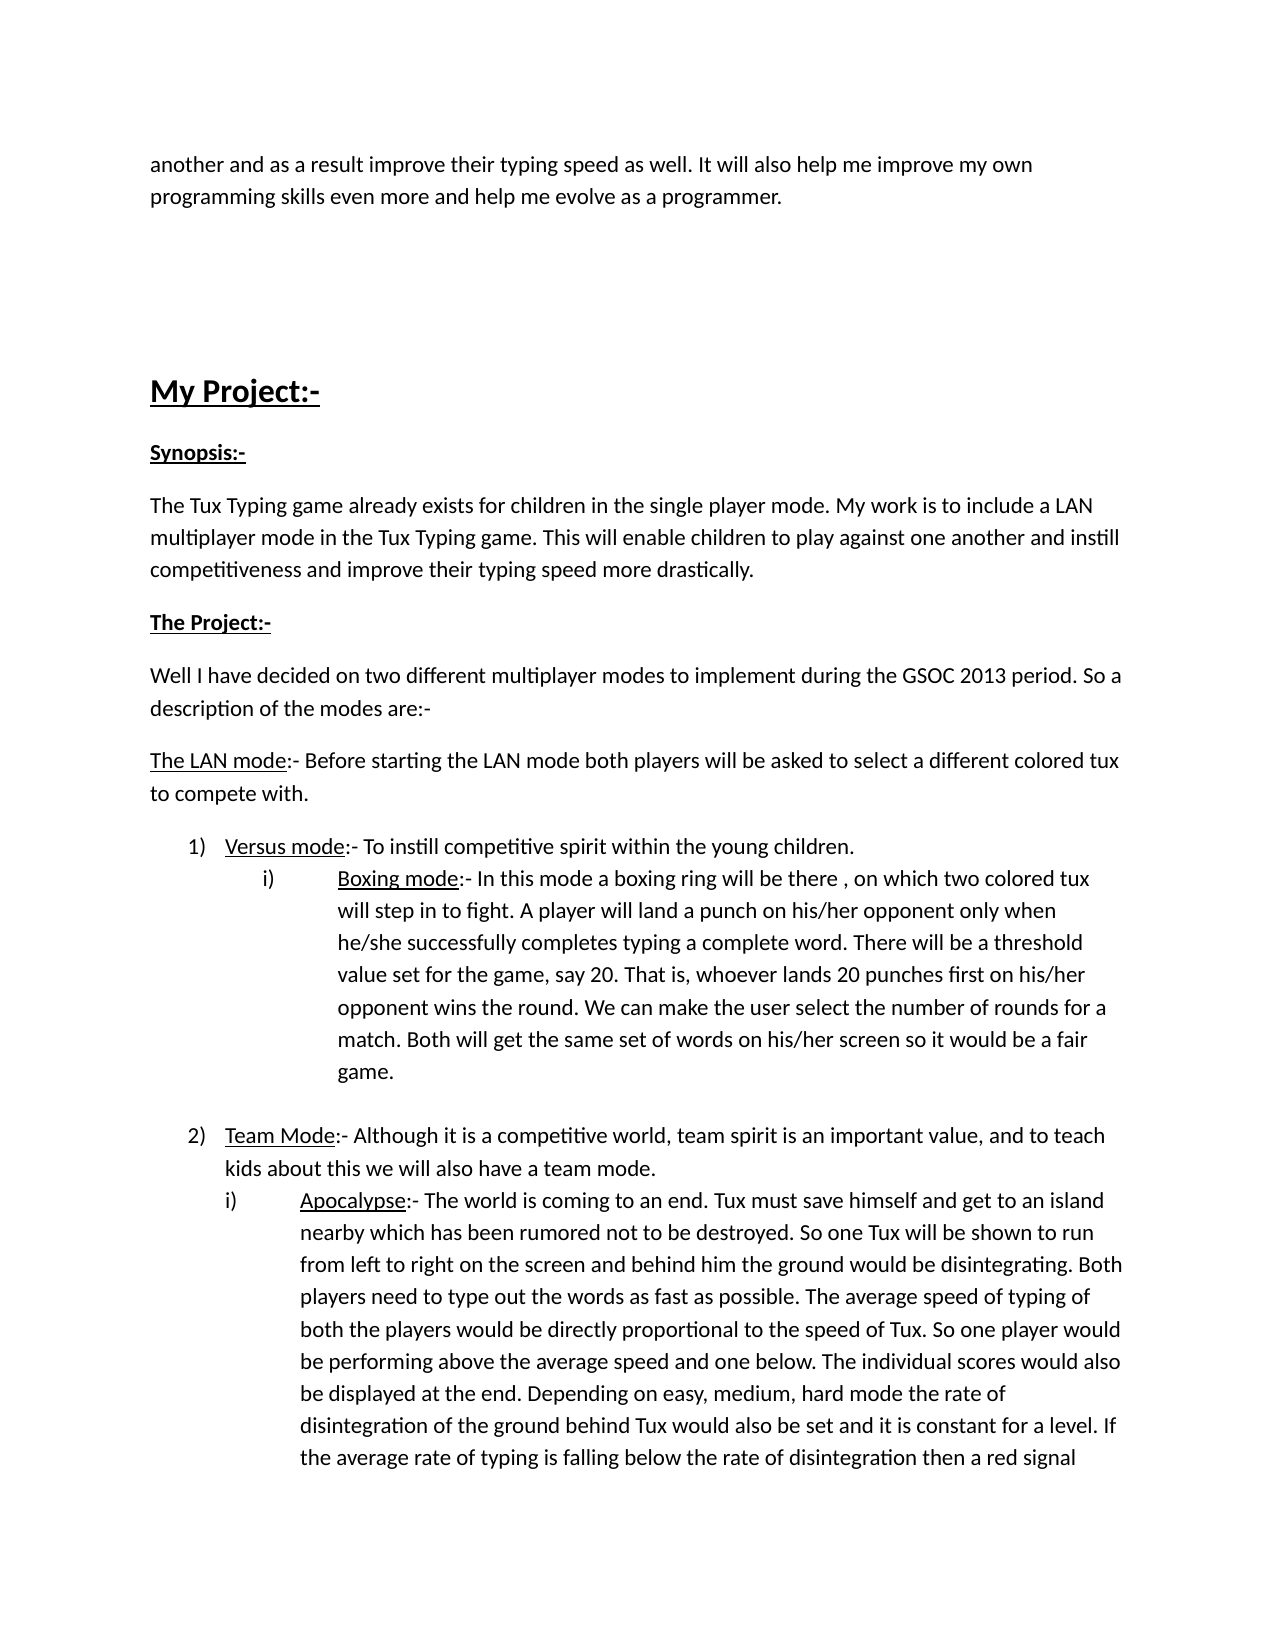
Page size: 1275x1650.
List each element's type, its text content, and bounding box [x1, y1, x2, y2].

list Boxing mode:- In this mode a boxing ring will be there , on which two colored tux will step in to fight. A player will land a punch on his/her opponent only when he/she successfully completes typing a complete word. There will be a threshold value set for the game, say 20. That is, whoever lands 20 punches first on his/her opponent wins the round. We can make the user select the number of rounds for a match. Both will get the same set of words on his/her screen so it would be a fair game. [262, 864, 1125, 1085]
text The LAN mode:- Before starting the LAN mode both players will be asked to select a different colored tux to compete with. [150, 747, 1125, 807]
list Versus mode:- To instill competitive spirit within the young children. [187, 832, 1125, 860]
list Team Mode:- Although it is a competitive world, team spirit is an important value, and to teach kids about this we will also have a team mode. [187, 1122, 1125, 1182]
text another and as a result improve their typing speed as well. It will also help me improve my own programming skills even more and help me evolve as a programmer. [150, 150, 1125, 210]
text The Tux Typing game already exists for children in the single player mode. My work is to include a LAN multiplayer mode in the Tux Typing game. This will enable children to play against one another and instill competitiveness and improve their typing speed more drastically. [150, 491, 1125, 583]
text The Project:- [150, 608, 1125, 636]
list Apocalypse:- The world is coming to an end. Tux must save himself and get to an island nearby which has been rumored not to be destroyed. So one Tux will be shown to run from left to right on the screen and behind him the ground would be disintegrating. Both players need to type out the words as fast as possible. The average speed of typing of both the players would be directly proportional to the speed of Tux. So one player would be performing above the average speed and one below. The individual scores would also be displayed at the end. Depending on easy, medium, hard mode the rate of disintegration of the ground behind Tux would also be set and it is constant for a level. If the average rate of typing is falling below the rate of disintegration then a red signal [225, 1186, 1125, 1471]
text Synopsis:- [150, 438, 1125, 466]
text My Project:- [150, 370, 1125, 411]
text Well I have decided on two different multiplayer modes to implement during the GSOC 2013 period. So a description of the modes are:- [150, 661, 1125, 722]
